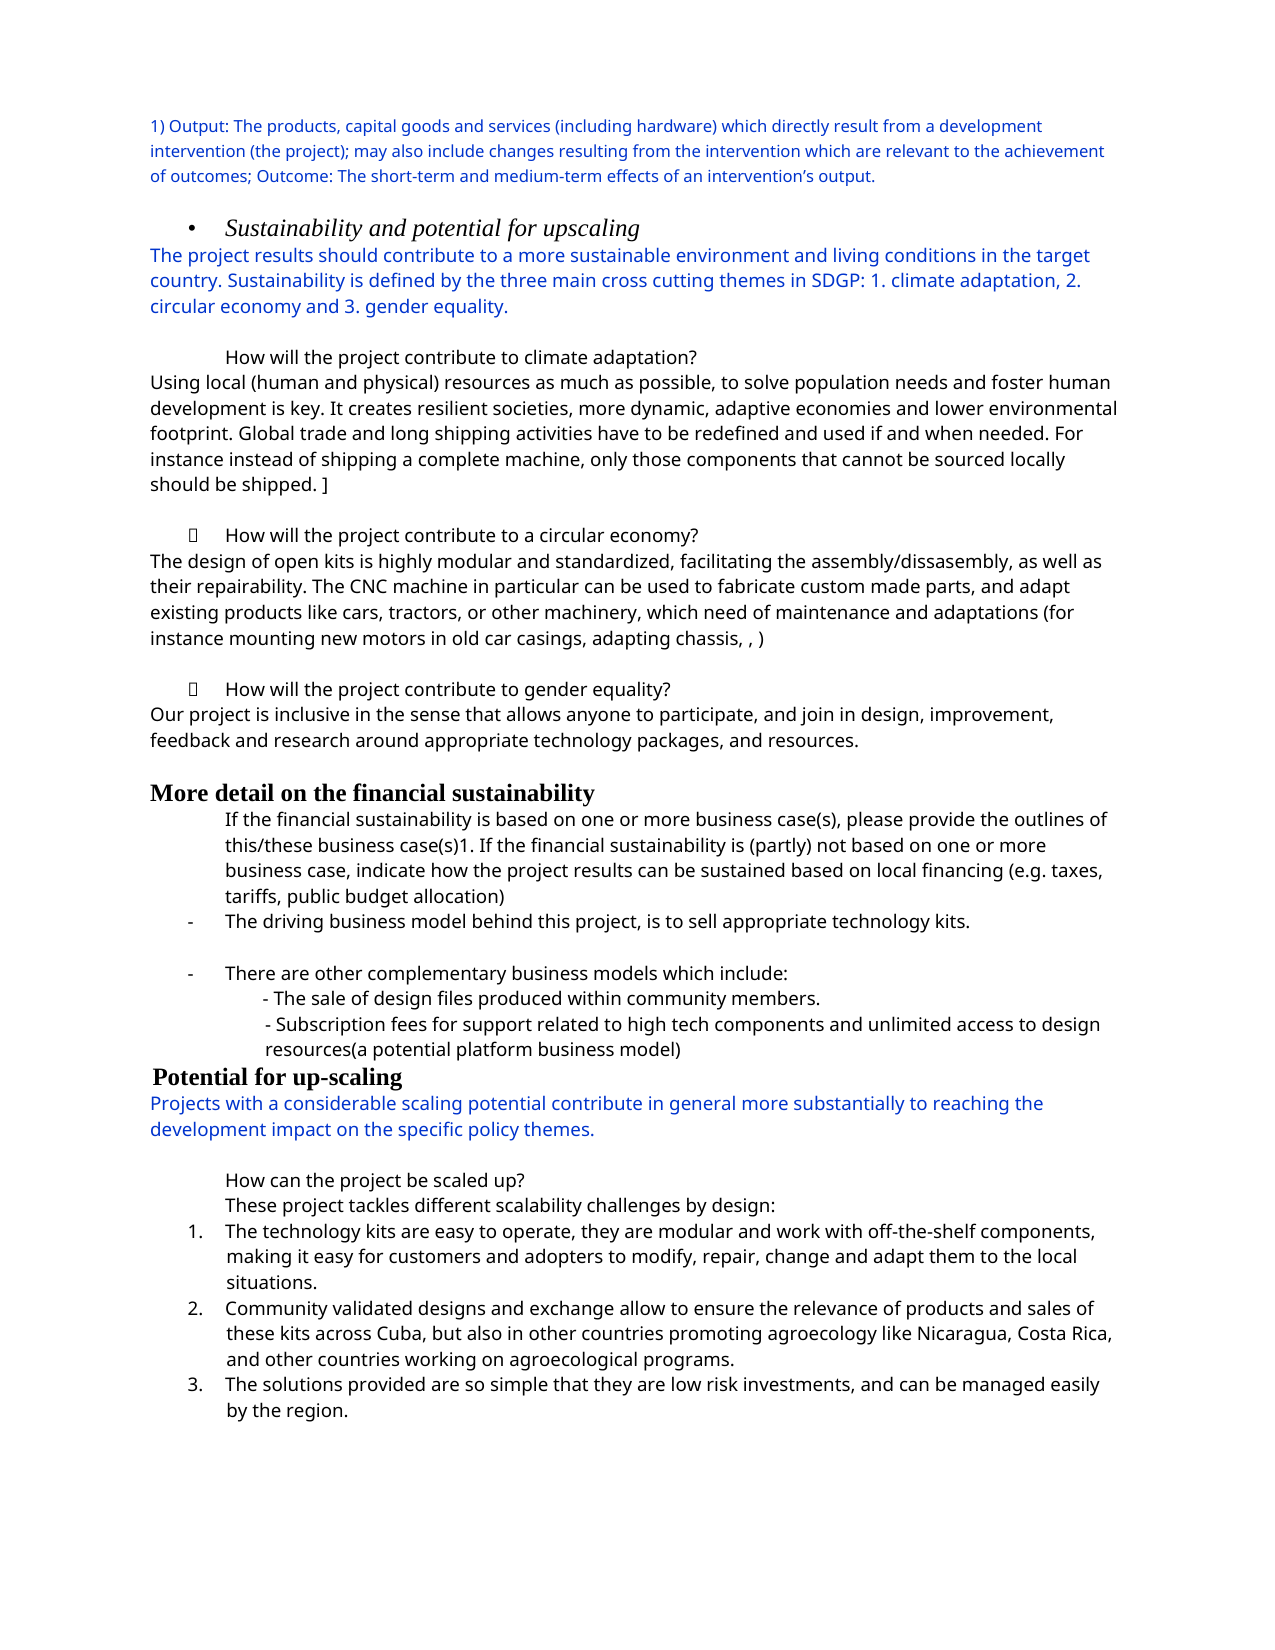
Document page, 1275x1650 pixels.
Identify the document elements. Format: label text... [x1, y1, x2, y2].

text Projects with a considerable scaling potential contribute in general more substantially to reaching the development impact on the specific policy themes. [150, 1091, 1125, 1142]
list The driving business model behind this project, is to sell appropriate technology kits. [187, 909, 1125, 934]
table_cell [150, 75, 1125, 113]
text These project tackles different scalability challenges by design: [225, 1193, 1125, 1218]
list How will the project contribute to a circular economy? [187, 523, 1125, 548]
text How will the project contribute to climate adaptation? [225, 344, 1125, 370]
text Potential for up-scaling [152, 1062, 1125, 1091]
list - The sale of design files produced within community members. [225, 985, 1125, 1011]
list The solutions provided are so simple that they are low risk investments, and can be managed easily by the region. [187, 1371, 1125, 1422]
list - Subscription fees for support related to high tech components and unlimited access to design resources(a potential platform business model) [226, 1011, 1125, 1062]
list Sustainability and potential for upscaling [187, 213, 1125, 242]
text If the financial sustainability is based on one or more business case(s), please provide the outlines of this/these business case(s)1. If the financial sustainability is (partly) not based on one or more business case, indicate how the project results can be sustained based on local financing (e.g. taxes, tariffs, public budget allocation) [225, 807, 1125, 909]
text More detail on the financial sustainability [150, 778, 1125, 807]
text The design of open kits is highly modular and standardized, facilitating the assembly/dissasembly, as well as their repairability. The CNC machine in particular can be used to fabricate custom made parts, and adapt existing products like cars, tractors, or other machinery, which need of maintenance and adaptations (for instance mounting new motors in old car casings, adapting chassis, , ) [150, 548, 1125, 650]
list Community validated designs and exchange allow to ensure the relevance of products and sales of these kits across Cuba, but also in other countries promoting agroecology like Nicaragua, Costa Rica, and other countries working on agroecological programs. [187, 1295, 1125, 1371]
list There are other complementary business models which include: [187, 960, 1125, 985]
text 1) Output: The products, capital goods and services (including hardware) which directly result from a development intervention (the project); may also include changes resulting from the intervention which are relevant to the achievement of outcomes; Outcome: The short-term and medium-term effects of an intervention’s output. [150, 113, 1125, 188]
list How will the project contribute to gender equality? [187, 676, 1125, 701]
text Our project is inclusive in the sense that allows anyone to participate, and join in design, improvement, feedback and research around appropriate technology packages, and resources. [150, 701, 1125, 752]
list The technology kits are easy to operate, they are modular and work with off-the-shelf components, making it easy for customers and adopters to modify, repair, change and adapt them to the local situations. [187, 1218, 1125, 1295]
text Using local (human and physical) resources as much as possible, to solve population needs and foster human development is key. It creates resilient societies, more dynamic, adaptive economies and lower environmental footprint. Global trade and long shipping activities have to be redefined and used if and when needed. For instance instead of shipping a complete machine, only those components that cannot be sourced locally should be shipped. ] [150, 370, 1125, 497]
text How can the project be scaled up? [225, 1167, 1125, 1193]
text The project results should contribute to a more sustainable environment and living conditions in the target country. Sustainability is defined by the three main cross cutting themes in SDGP: 1. climate adaptation, 2. circular economy and 3. gender equality. [150, 242, 1125, 319]
